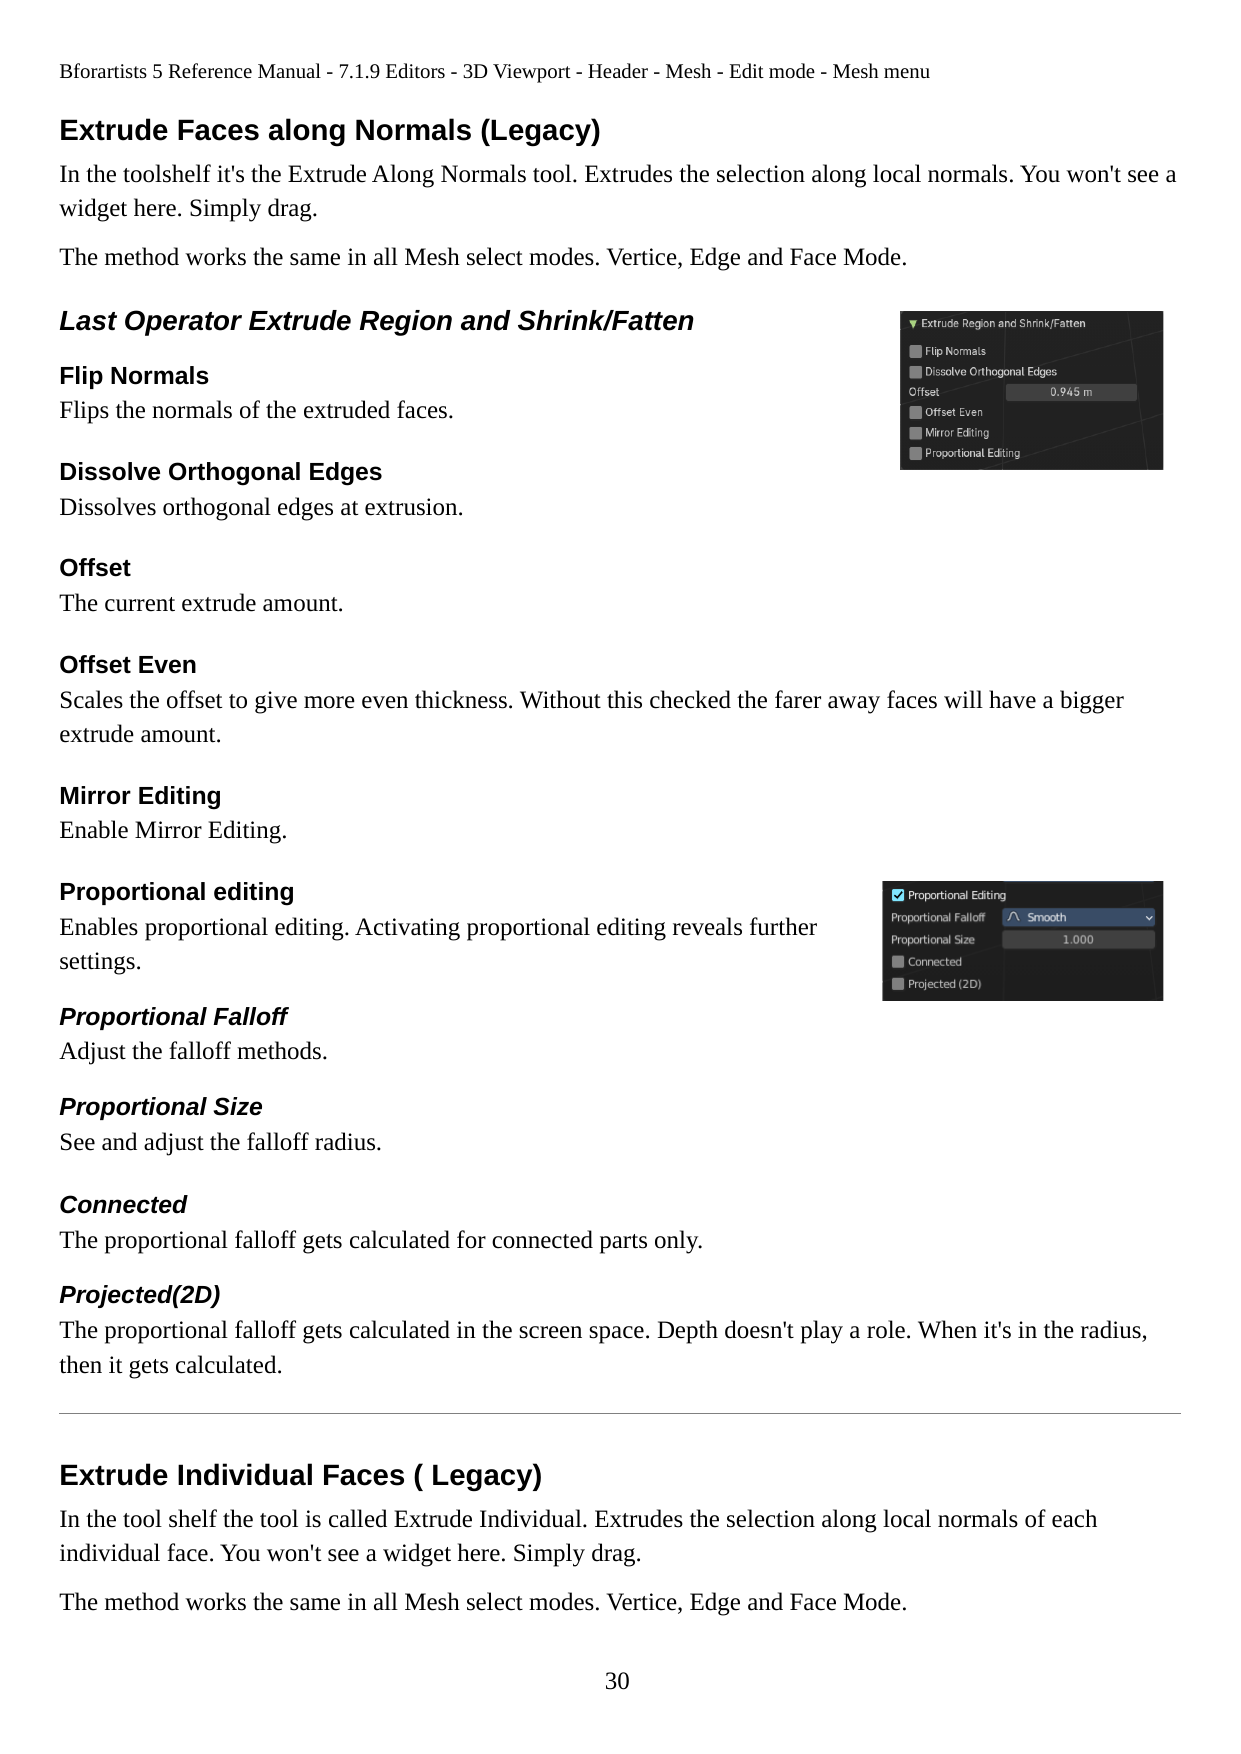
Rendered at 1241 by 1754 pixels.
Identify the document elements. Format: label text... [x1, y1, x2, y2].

text The method works the same in all Mesh select modes. Vertice, Edge and Face Mode. [59, 1587, 1181, 1616]
subtitle Offset [59, 553, 1181, 582]
subtitle Proportional Falloff [59, 1002, 1181, 1030]
subtitle [1164, 361, 1181, 389]
subtitle Dissolve Orthogonal Edges [59, 457, 1181, 486]
subtitle Connected [59, 1190, 1181, 1219]
subtitle Mirror Editing [59, 781, 1181, 809]
text The method works the same in all Mesh select modes. Vertice, Edge and Face Mode. [59, 242, 1181, 271]
subtitle Flip Normals [59, 361, 900, 389]
subtitle Extrude Faces along Normals (Legacy) [59, 113, 1181, 146]
picture [900, 311, 1164, 470]
subtitle Proportional Size [59, 1092, 1181, 1120]
text The proportional falloff gets calculated for connected parts only. [59, 1225, 1181, 1254]
picture [882, 881, 1164, 1001]
text The proportional falloff gets calculated in the screen space. Depth doesn't play a role. When it's in the radius, then it gets calculated. [59, 1315, 1181, 1378]
text Adjust the falloff methods. [59, 1036, 1181, 1065]
subtitle Offset Even [59, 650, 1181, 678]
subtitle Last Operator Extrude Region and Shrink/Fatten [59, 304, 1181, 336]
text Scales the offset to give more even thickness. Without this checked the farer away faces will have a bigger extrude amount. [59, 685, 1181, 748]
subtitle Projected(2D) [59, 1280, 1181, 1309]
text The current extrude amount. [59, 588, 1181, 617]
text Flips the normals of the extruded faces. [59, 396, 900, 424]
subtitle Proportional editing [59, 877, 1181, 906]
subtitle Extrude Individual Faces ( Legacy) [59, 1457, 1181, 1491]
text In the tool shelf the tool is called Extrude Individual. Extrudes the selection along local normals of each individual face. You won't see a widget here. Simply drag. [59, 1504, 1181, 1567]
text Enable Mirror Editing. [59, 816, 1181, 844]
text See and adjust the falloff radius. [59, 1127, 1181, 1155]
text Enables proportional editing. Activating proportional editing reveals further settings. [59, 912, 882, 975]
text Dissolves orthogonal edges at extrusion. [59, 492, 1181, 521]
text In the toolshelf it's the Extrude Along Normals tool. Extrudes the selection along local normals. You won't see a widget here. Simply drag. [59, 159, 1181, 222]
